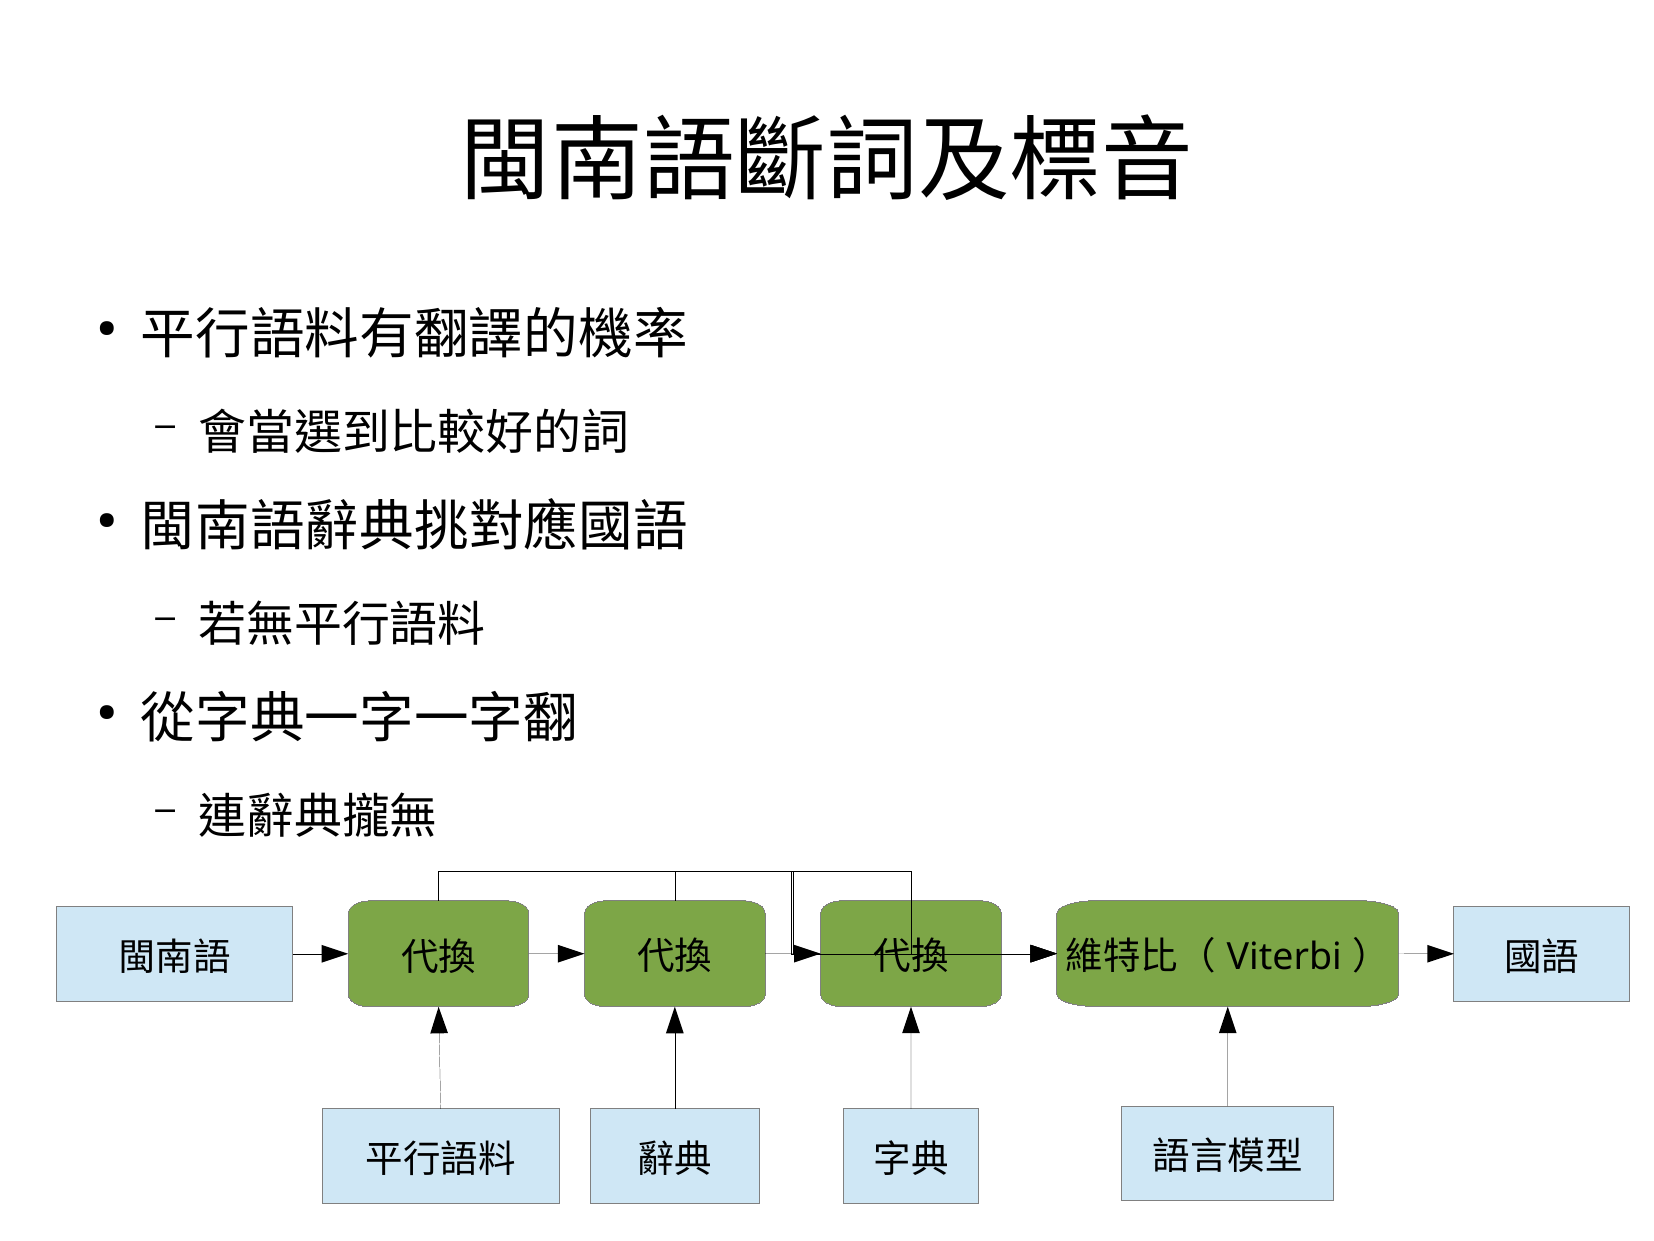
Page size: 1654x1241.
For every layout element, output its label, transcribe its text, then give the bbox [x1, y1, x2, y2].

text_box 代換 [929, 955, 942, 961]
text_box 代換 [584, 900, 766, 1007]
list 平行語料有翻譯的機率 會當選到比較好的詞 閩南語辭典挑對應國語 若無平行語料 從字典一字一字翻 連辭典攏無 [82, 290, 1538, 851]
text_box 閩南語 [56, 906, 293, 1002]
text_box 辭典 [590, 1108, 760, 1204]
text_box 代換 [820, 955, 1002, 1007]
text_box 國語 [1453, 906, 1630, 1002]
text_box 代換 [920, 948, 927, 954]
text_box 代換 [820, 900, 911, 954]
text_box 語言模型 [1121, 1106, 1334, 1201]
text_box 代換 [912, 900, 1002, 954]
text_box 代換 [348, 900, 529, 1007]
title 閩南語斷詞及標音 [82, 49, 1571, 257]
text_box 字典 [843, 1108, 979, 1204]
text_box 維特比（Viterbi） [1056, 900, 1399, 1007]
text_box 平行語料 [322, 1108, 560, 1204]
